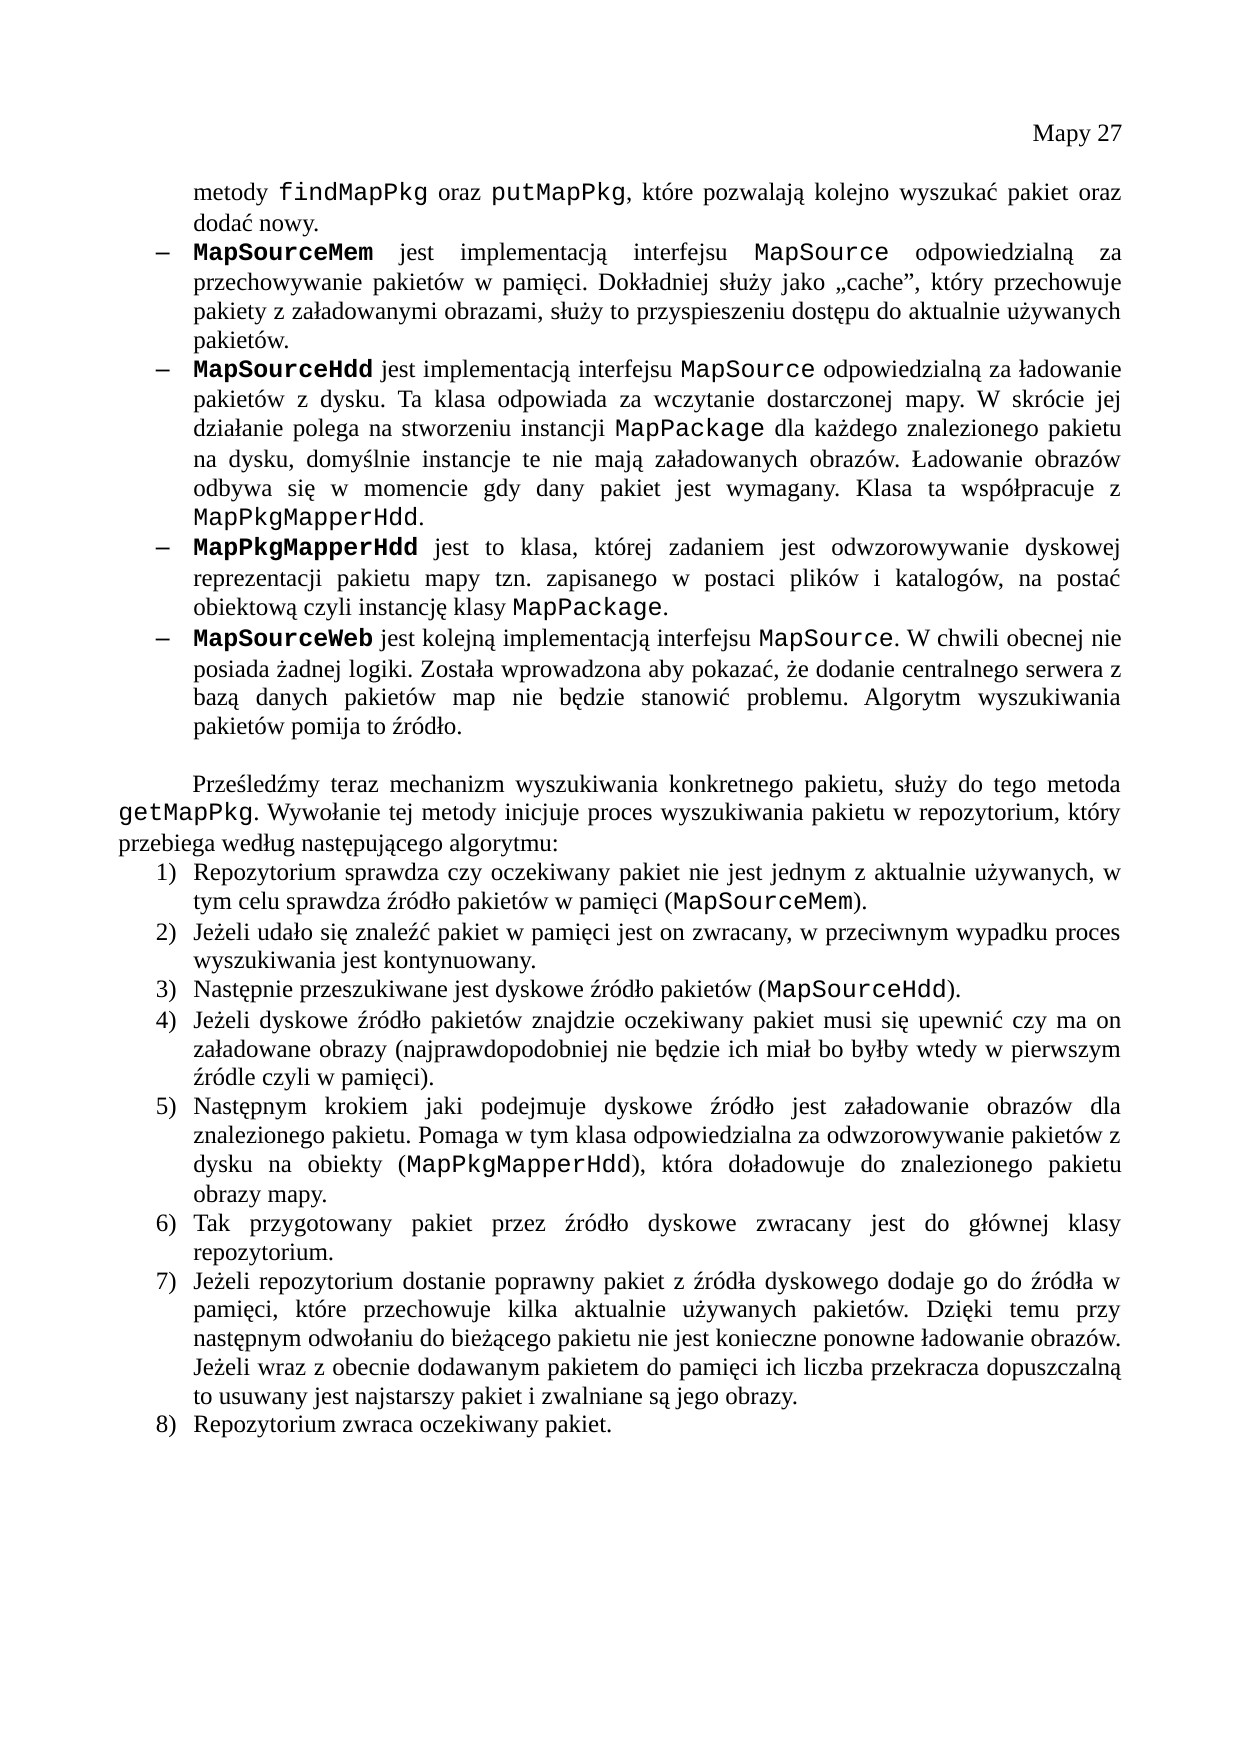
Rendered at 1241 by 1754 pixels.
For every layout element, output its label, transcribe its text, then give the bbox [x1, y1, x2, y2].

list Jeżeli udało się znaleźć pakiet w pamięci jest on zwracany, w przeciwnym wypadku proces wyszukiwania jest kontynuowany. [156, 917, 1122, 974]
list Następnym krokiem jaki podejmuje dyskowe źródło jest załadowanie obrazów dla znalezionego pakietu. Pomaga w tym klasa odpowiedzialna za odwzorowywanie pakietów z dysku na obiekty (MapPkgMapperHdd), która doładowuje do znalezionego pakietu obrazy mapy. [156, 1091, 1122, 1208]
list MapSourceMem jest implementacją interfejsu MapSource odpowiedzialną za przechowywanie pakietów w pamięci. Dokładniej służy jako „cache”, który przechowuje pakiety z załadowanymi obrazami, służy to przyspieszeniu dostępu do aktualnie używanych pakietów. [156, 237, 1122, 354]
list Jeżeli repozytorium dostanie poprawny pakiet z źródła dyskowego dodaje go do źródła w pamięci, które przechowuje kilka aktualnie używanych pakietów. Dzięki temu przy następnym odwołaniu do bieżącego pakietu nie jest konieczne ponowne ładowanie obrazów. Jeżeli wraz z obecnie dodawanym pakietem do pamięci ich liczba przekracza dopuszczalną to usuwany jest najstarszy pakiet i zwalniane są jego obrazy. [156, 1266, 1122, 1409]
text Prześledźmy teraz mechanizm wyszukiwania konkretnego pakietu, służy do tego metoda getMapPkg. Wywołanie tej metody inicjuje proces wyszukiwania pakietu w repozytorium, który przebiega według następującego algorytmu: [118, 769, 1122, 857]
list metody findMapPkg oraz putMapPkg, które pozwalają kolejno wyszukać pakiet oraz dodać nowy. [156, 177, 1122, 237]
list Repozytorium zwraca oczekiwany pakiet. [156, 1409, 1122, 1438]
list Jeżeli dyskowe źródło pakietów znajdzie oczekiwany pakiet musi się upewnić czy ma on załadowane obrazy (najprawdopodobniej nie będzie ich miał bo byłby wtedy w pierwszym źródle czyli w pamięci). [156, 1005, 1122, 1091]
list MapSourceWeb jest kolejną implementacją interfejsu MapSource. W chwili obecnej nie posiada żadnej logiki. Została wprowadzona aby pokazać, że dodanie centralnego serwera z bazą danych pakietów map nie będzie stanowić problemu. Algorytm wyszukiwania pakietów pomija to źródło. [156, 623, 1122, 740]
list MapPkgMapperHdd jest to klasa, której zadaniem jest odwzorowywanie dyskowej reprezentacji pakietu mapy tzn. zapisanego w postaci plików i katalogów, na postać obiektową czyli instancję klasy MapPackage. [156, 532, 1122, 623]
list Tak przygotowany pakiet przez źródło dyskowe zwracany jest do głównej klasy repozytorium. [156, 1208, 1122, 1266]
list MapSourceHdd jest implementacją interfejsu MapSource odpowiedzialną za ładowanie pakietów z dysku. Ta klasa odpowiada za wczytanie dostarczonej mapy. W skrócie jej działanie polega na stworzeniu instancji MapPackage dla każdego znalezionego pakietu na dysku, domyślnie instancje te nie mają załadowanych obrazów. Ładowanie obrazów odbywa się w momencie gdy dany pakiet jest wymagany. Klasa ta współpracuje z MapPkgMapperHdd. [156, 354, 1122, 532]
list Repozytorium sprawdza czy oczekiwany pakiet nie jest jednym z aktualnie używanych, w tym celu sprawdza źródło pakietów w pamięci (MapSourceMem). [156, 857, 1122, 917]
list Następnie przeszukiwane jest dyskowe źródło pakietów (MapSourceHdd). [156, 974, 1122, 1005]
